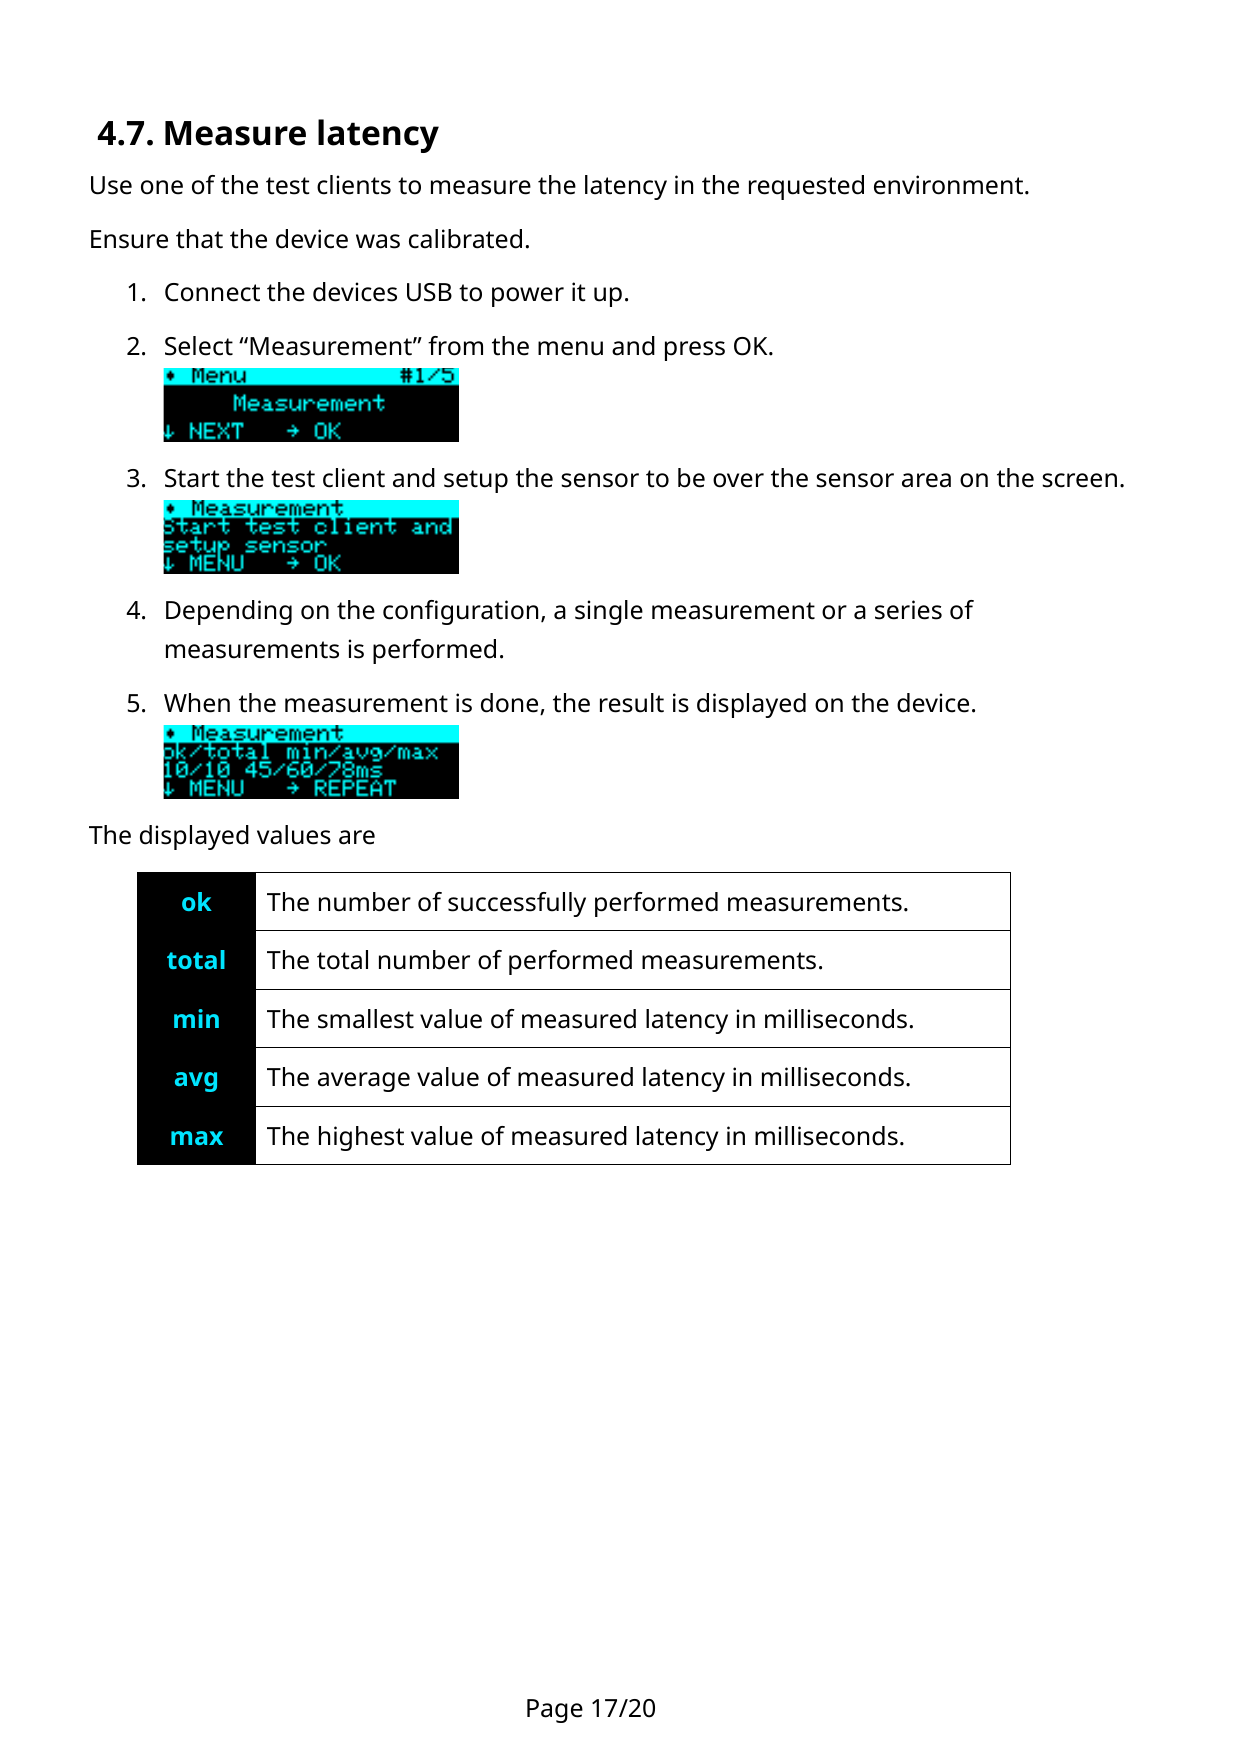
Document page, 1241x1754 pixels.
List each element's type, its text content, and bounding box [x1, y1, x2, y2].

table_cell max [138, 1107, 254, 1164]
picture [163, 725, 459, 799]
table_cell min [138, 990, 254, 1047]
list Depending on the configuration, a single measurement or a series of measurements is performed. [126, 593, 1152, 666]
list Select “Measurement” from the menu and press OK. [126, 329, 1152, 368]
table_cell The highest value of measured latency in milliseconds. [256, 1107, 1010, 1164]
text Ensure that the device was calibrated. [88, 221, 1152, 255]
table_header ok [138, 873, 254, 930]
table_cell avg [138, 1048, 254, 1106]
table_cell The smallest value of measured latency in milliseconds. [256, 990, 1010, 1047]
picture [163, 500, 459, 574]
table_cell The average value of measured latency in milliseconds. [256, 1048, 1010, 1106]
text The displayed values are [88, 818, 1152, 852]
subtitle Measure latency [88, 109, 1152, 155]
table_cell total [138, 931, 254, 989]
list Connect the devices USB to power it up. [126, 275, 1152, 309]
list Start the test client and setup the sensor to be over the sensor area on the screen. [126, 461, 1152, 500]
text Use one of the test clients to measure the latency in the requested environment. [88, 168, 1152, 202]
table_header The number of successfully performed measurements. [256, 873, 1010, 930]
list When the measurement is done, the result is displayed on the device. [126, 686, 1152, 725]
picture [163, 368, 459, 442]
table_cell The total number of performed measurements. [256, 931, 1010, 989]
